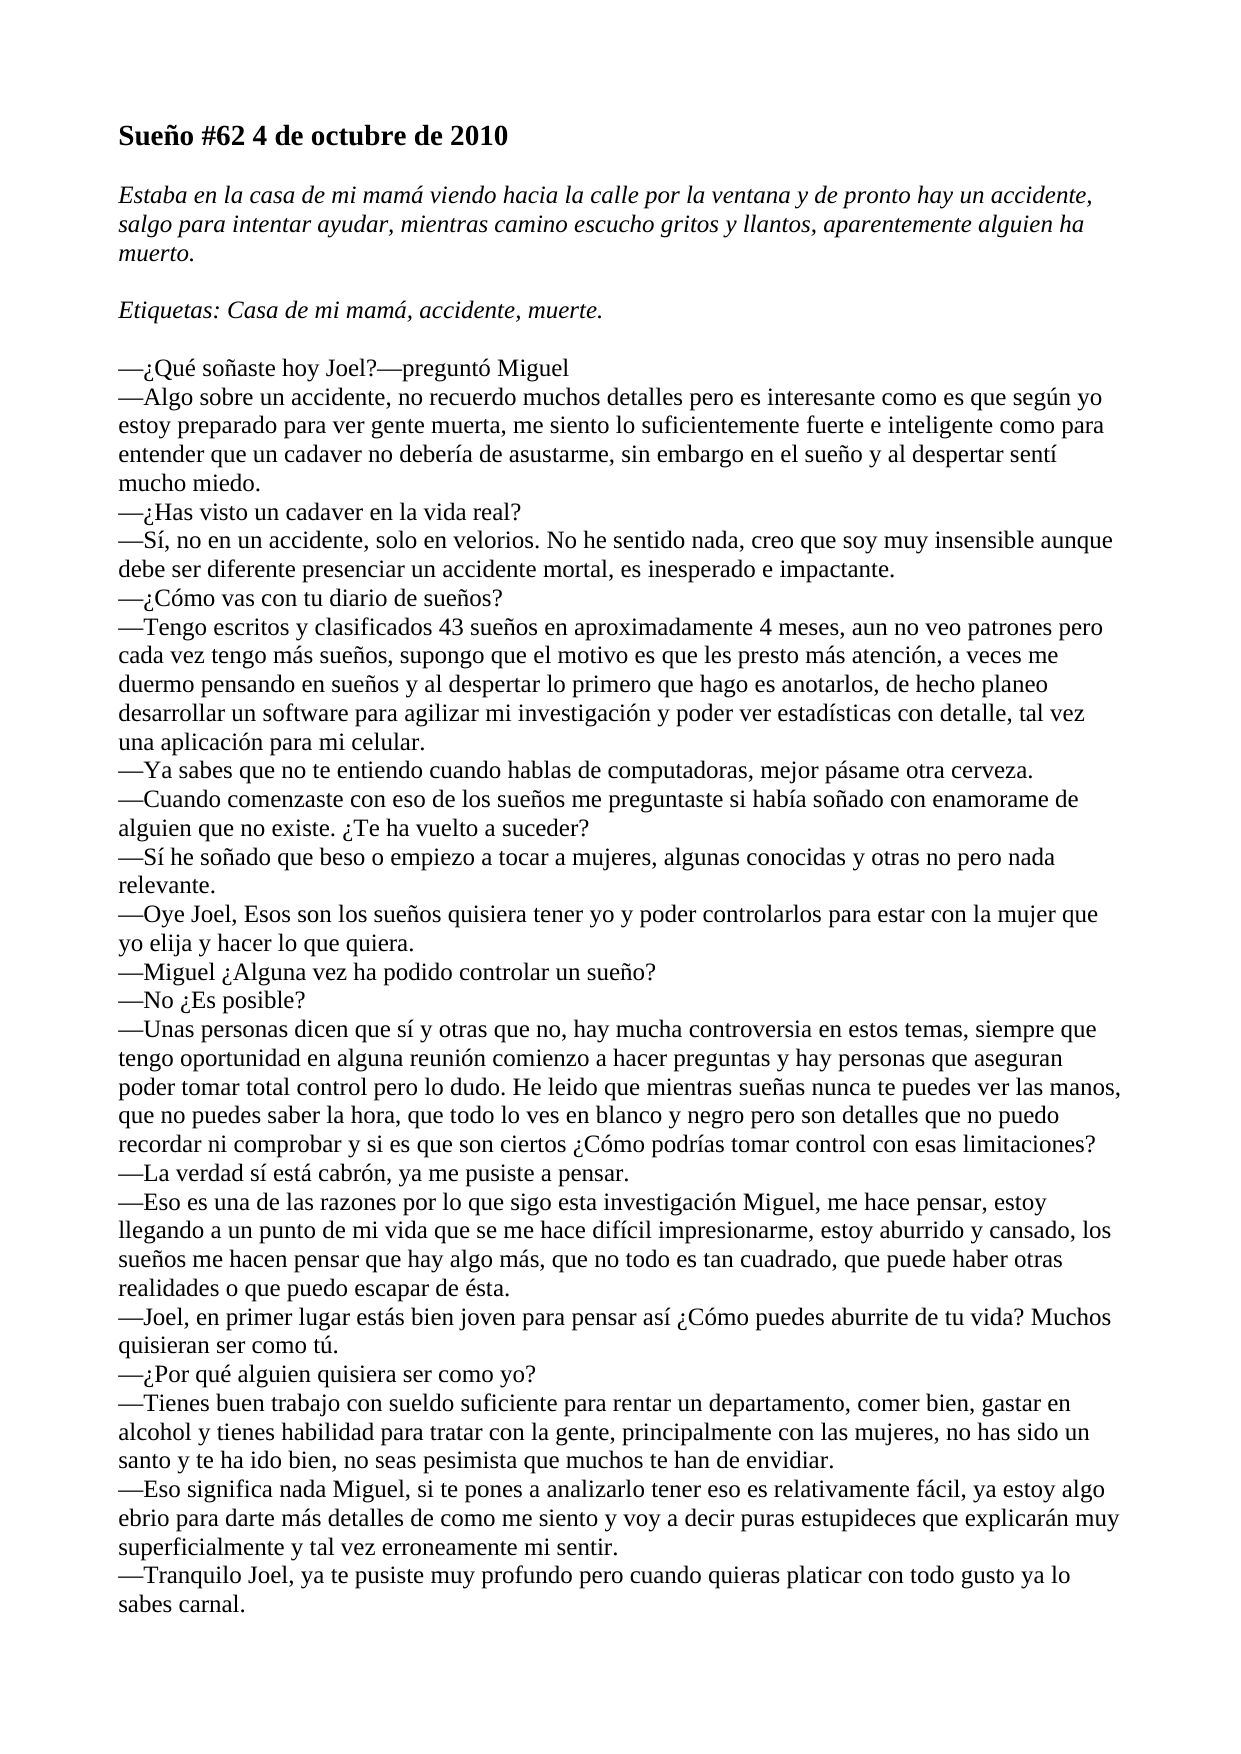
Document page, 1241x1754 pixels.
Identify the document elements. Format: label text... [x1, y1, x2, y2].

text —Tienes buen trabajo con sueldo suficiente para rentar un departamento, comer bien, gastar en alcohol y tienes habilidad para tratar con la gente, principalmente con las mujeres, no has sido un santo y te ha ido bien, no seas pesimista que muchos te han de envidiar. [118, 1388, 1122, 1474]
text —Oye Joel, Esos son los sueños quisiera tener yo y poder controlarlos para estar con la mujer que yo elija y hacer lo que quiera. [118, 899, 1122, 957]
text —Joel, en primer lugar estás bien joven para pensar así ¿Cómo puedes aburrite de tu vida? Muchos quisieran ser como tú. [118, 1302, 1122, 1359]
subtitle Sueño #62 4 de octubre de 2010 [118, 118, 1122, 152]
text —Eso significa nada Miguel, si te pones a analizarlo tener eso es relativamente fácil, ya estoy algo ebrio para darte más detalles de como me siento y voy a decir puras estupideces que explicarán muy superficialmente y tal vez erroneamente mi sentir. [118, 1474, 1122, 1560]
text —Algo sobre un accidente, no recuerdo muchos detalles pero es interesante como es que según yo estoy preparado para ver gente muerta, me siento lo suficientemente fuerte e inteligente como para entender que un cadaver no debería de asustarme, sin embargo en el sueño y al despertar sentí mucho miedo. [118, 382, 1122, 497]
text —¿Has visto un cadaver en la vida real? [118, 497, 1122, 525]
text Estaba en la casa de mi mamá viendo hacia la calle por la ventana y de pronto hay un accidente, salgo para intentar ayudar, mientras camino escucho gritos y llantos, aparentemente alguien ha muerto. [118, 180, 1122, 267]
text —¿Por qué alguien quisiera ser como yo? [118, 1359, 1122, 1388]
text —No ¿Es posible? [118, 985, 1122, 1014]
text Etiquetas: Casa de mi mamá, accidente, muerte. [118, 295, 1122, 324]
text —Tengo escritos y clasificados 43 sueños en aproximadamente 4 meses, aun no veo patrones pero cada vez tengo más sueños, supongo que el motivo es que les presto más atención, a veces me duermo pensando en sueños y al despertar lo primero que hago es anotarlos, de hecho planeo desarrollar un software para agilizar mi investigación y poder ver estadísticas con detalle, tal vez una aplicación para mi celular. [118, 612, 1122, 755]
text —La verdad sí está cabrón, ya me pusiste a pensar. [118, 1158, 1122, 1187]
text —Miguel ¿Alguna vez ha podido controlar un sueño? [118, 957, 1122, 985]
text —Unas personas dicen que sí y otras que no, hay mucha controversia en estos temas, siempre que tengo oportunidad en alguna reunión comienzo a hacer preguntas y hay personas que aseguran poder tomar total control pero lo dudo. He leido que mientras sueñas nunca te puedes ver las manos, que no puedes saber la hora, que todo lo ves en blanco y negro pero son detalles que no puedo recordar ni comprobar y si es que son ciertos ¿Cómo podrías tomar control con esas limitaciones? [118, 1014, 1122, 1158]
text —Cuando comenzaste con eso de los sueños me preguntaste si había soñado con enamorame de alguien que no existe. ¿Te ha vuelto a suceder? [118, 784, 1122, 842]
text —¿Cómo vas con tu diario de sueños? [118, 583, 1122, 612]
text —Eso es una de las razones por lo que sigo esta investigación Miguel, me hace pensar, estoy llegando a un punto de mi vida que se me hace difícil impresionarme, estoy aburrido y cansado, los sueños me hacen pensar que hay algo más, que no todo es tan cuadrado, que puede haber otras realidades o que puedo escapar de ésta. [118, 1187, 1122, 1302]
text —Ya sabes que no te entiendo cuando hablas de computadoras, mejor pásame otra cerveza. [118, 755, 1122, 784]
text —Tranquilo Joel, ya te pusiste muy profundo pero cuando quieras platicar con todo gusto ya lo sabes carnal. [118, 1560, 1122, 1618]
text —¿Qué soñaste hoy Joel?—preguntó Miguel [118, 353, 1122, 382]
text —Sí, no en un accidente, solo en velorios. No he sentido nada, creo que soy muy insensible aunque debe ser diferente presenciar un accidente mortal, es inesperado e impactante. [118, 525, 1122, 583]
text —Sí he soñado que beso o empiezo a tocar a mujeres, algunas conocidas y otras no pero nada relevante. [118, 842, 1122, 899]
